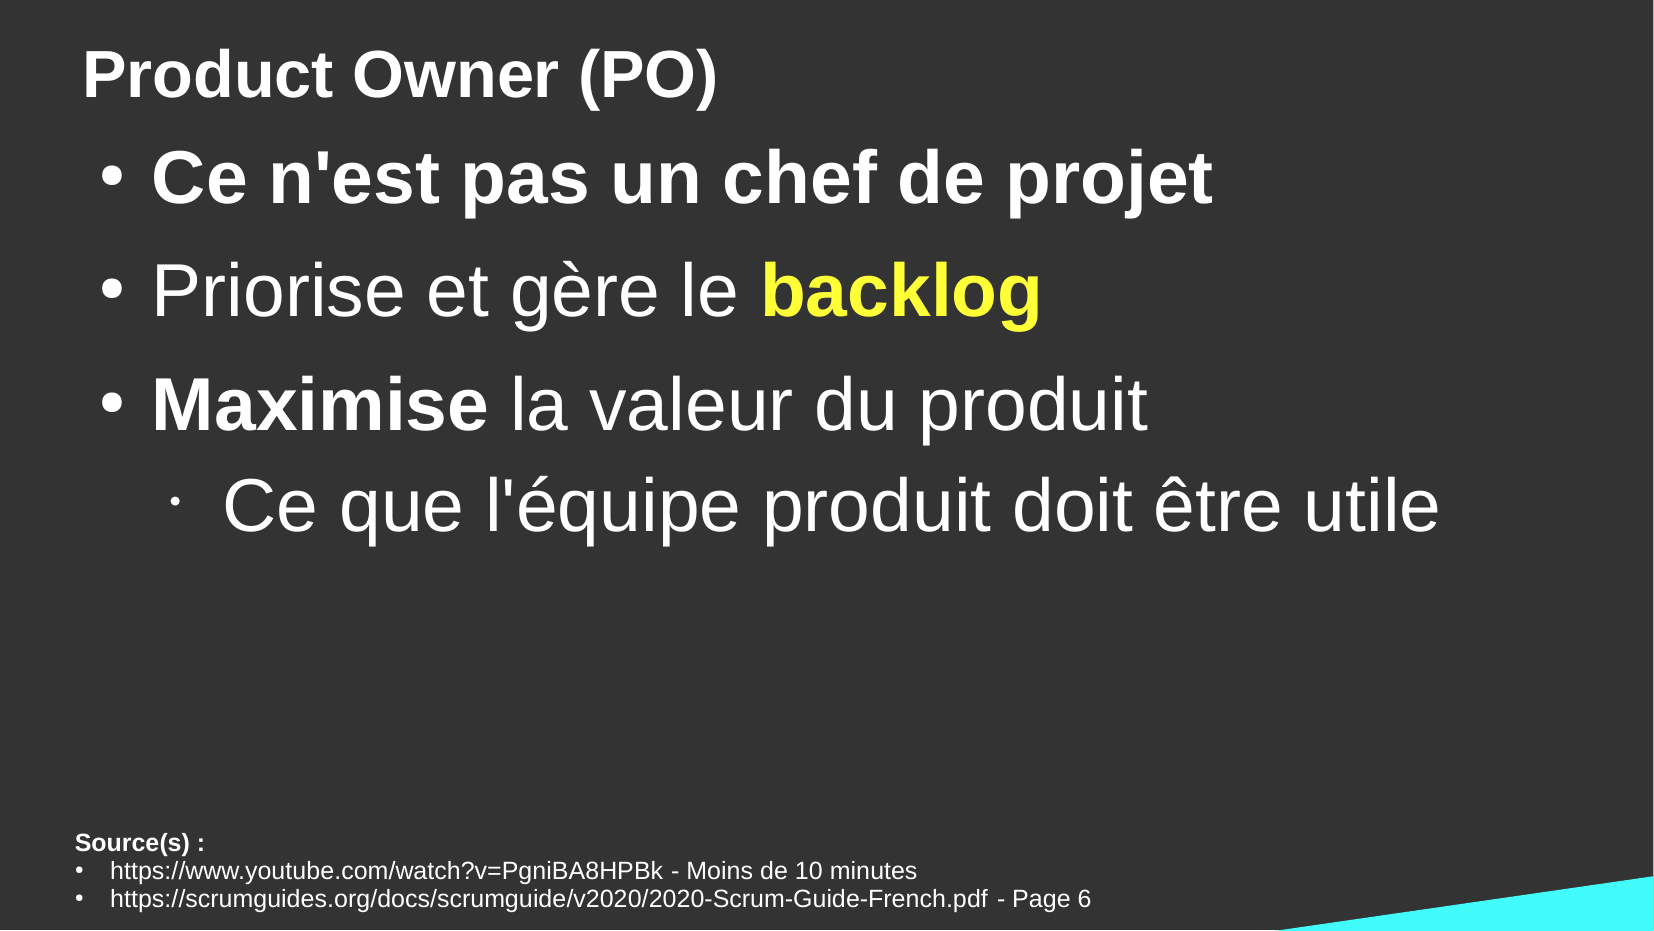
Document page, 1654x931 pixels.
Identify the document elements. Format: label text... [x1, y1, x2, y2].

text_box [1273, 876, 1654, 931]
text_box Source(s) : https://www.youtube.com/watch?v=PgniBA8HPBk - Moins de 10 minutes https://scrumguides.org/docs/scrumguide/v2020/2020-Scrum-Guide-French.pdf - Page 6 [60, 821, 1546, 921]
title Product Owner (PO) [82, 37, 1571, 122]
list Ce n'est pas un chef de projet Priorise et gère le backlog Maximise la valeur du produit Ce que l'équipe produit doit être utile [80, 135, 1620, 709]
